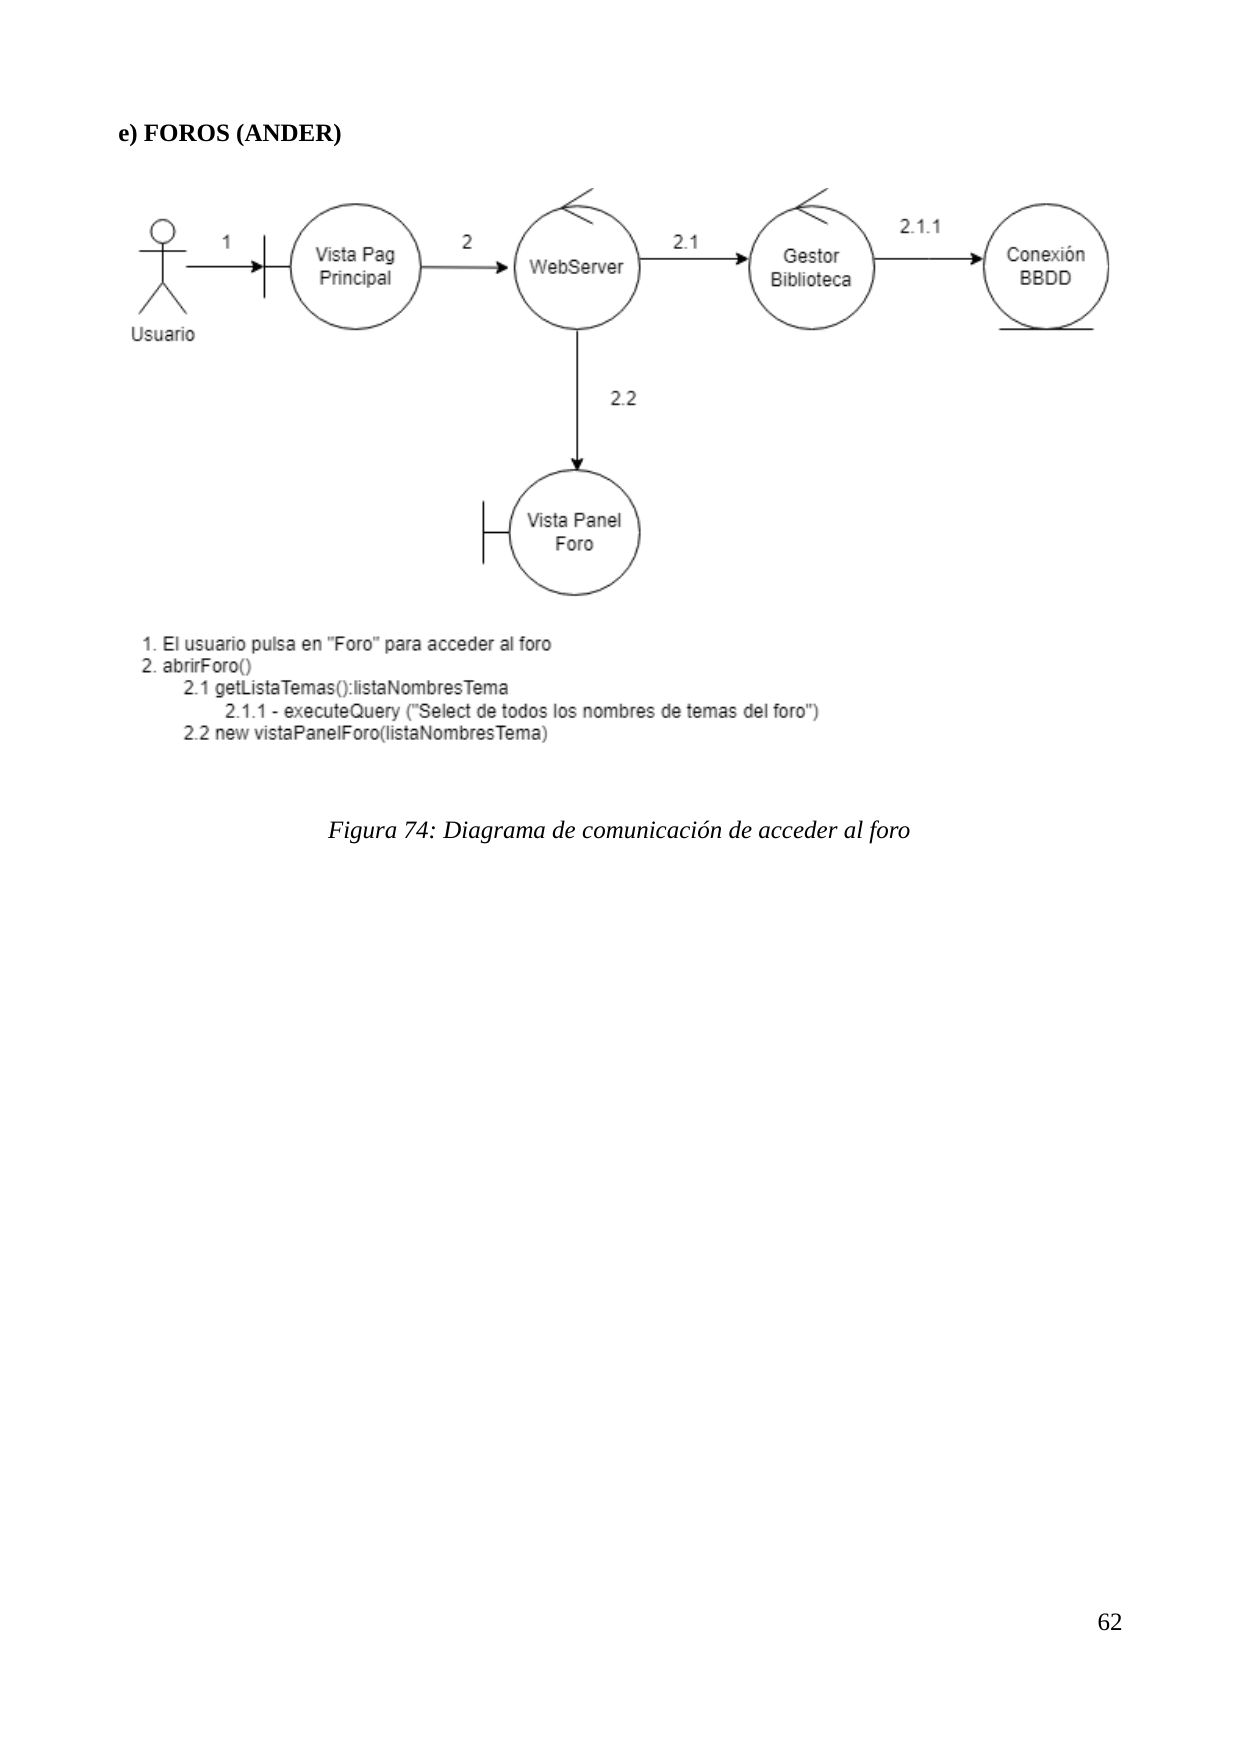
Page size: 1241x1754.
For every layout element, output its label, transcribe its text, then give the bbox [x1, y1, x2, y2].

picture [131, 188, 1110, 815]
subtitle e) FOROS (ANDER) [118, 118, 1122, 147]
text Figura 74: Diagrama de comunicación de acceder al foro [131, 815, 1109, 844]
